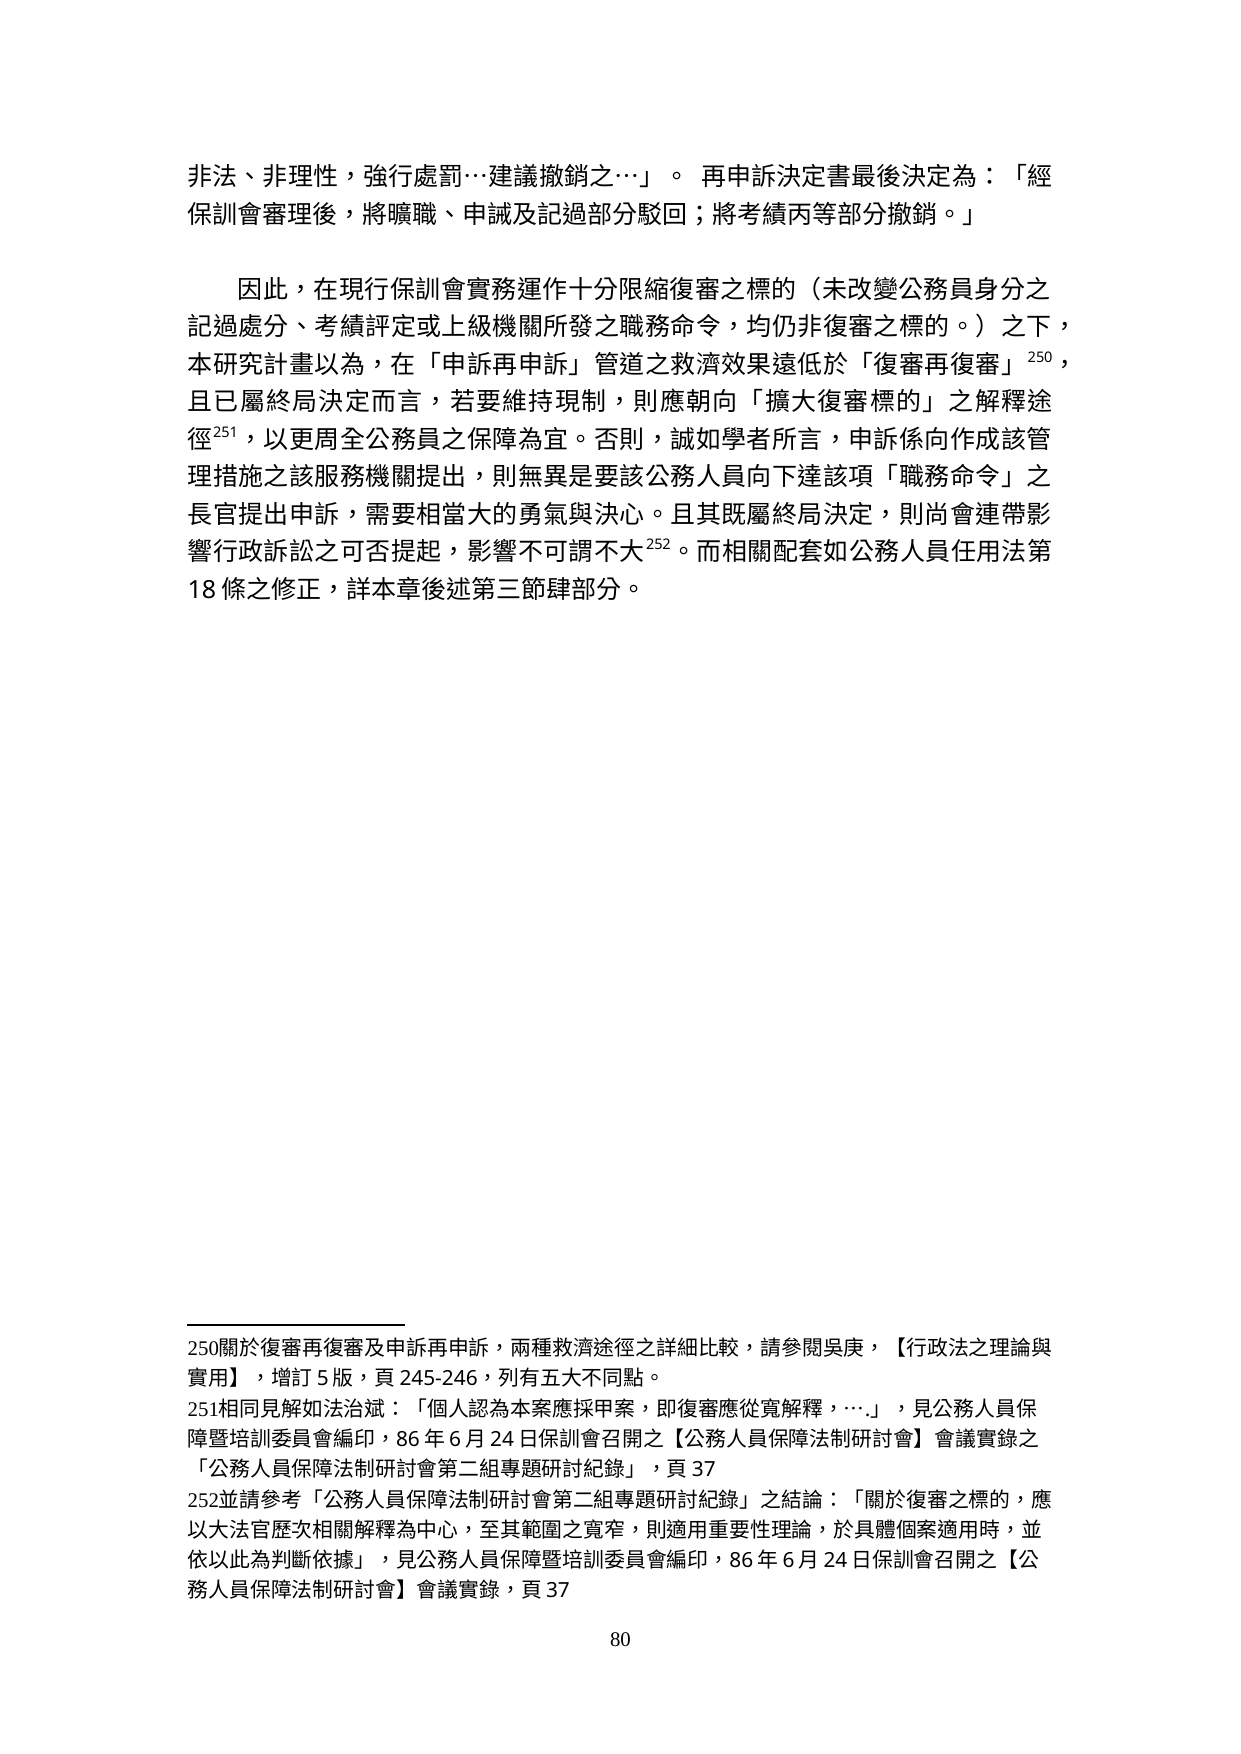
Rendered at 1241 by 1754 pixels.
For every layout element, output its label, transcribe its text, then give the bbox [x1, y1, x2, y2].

text 因此，在現行保訓會實務運作十分限縮復審之標的（未改變公務員身分之記過處分、考績評定或上級機關所發之職務命令，均仍非復審之標的。）之下，本研究計畫以為，在「申訴再申訴」管道之救濟效果遠低於「復審再復審」，且已屬終局決定而言，若要維持現制，則應朝向「擴大復審標的」之解釋途徑，以更周全公務員之保障為宜。否則，誠如學者所言，申訴係向作成該管理措施之該服務機關提出，則無異是要該公務人員向下達該項「職務命令」之長官提出申訴，需要相當大的勇氣與決心。且其既屬終局決定，則尚會連帶影響行政訴訟之可否提起，影響不可謂不大。而相關配套如公務人員任用法第18條之修正，詳本章後述第三節肆部分。 [187, 262, 1053, 600]
text 關於復審再復審及申訴再申訴，兩種救濟途徑之詳細比較，請參閱吳庚，【行政法之理論與實用】，增訂5版，頁245-246，列有五大不同點。 [187, 1331, 1053, 1392]
text 非法、非理性，強行處罰…建議撤銷之…」。 再申訴決定書最後決定為：「經保訓會審理後，將曠職、申誡及記過部分駁回；將考績丙等部分撤銷。」 [187, 150, 1053, 225]
text 並請參考「公務人員保障法制研討會第二組專題研討紀錄」之結論：「關於復審之標的，應以大法官歷次相關解釋為中心，至其範圍之寬窄，則適用重要性理論，於具體個案適用時，並依以此為判斷依據」，見公務人員保障暨培訓委員會編印，86年6月24日保訓會召開之【公務人員保障法制研討會】會議實錄，頁37 [187, 1483, 1053, 1604]
text 相同見解如法治斌：「個人認為本案應採甲案，即復審應從寬解釋，….」，見公務人員保障暨培訓委員會編印，86年6月24日保訓會召開之【公務人員保障法制研討會】會議實錄之「公務人員保障法制研討會第二組專題研討紀錄」，頁37 [187, 1392, 1053, 1483]
